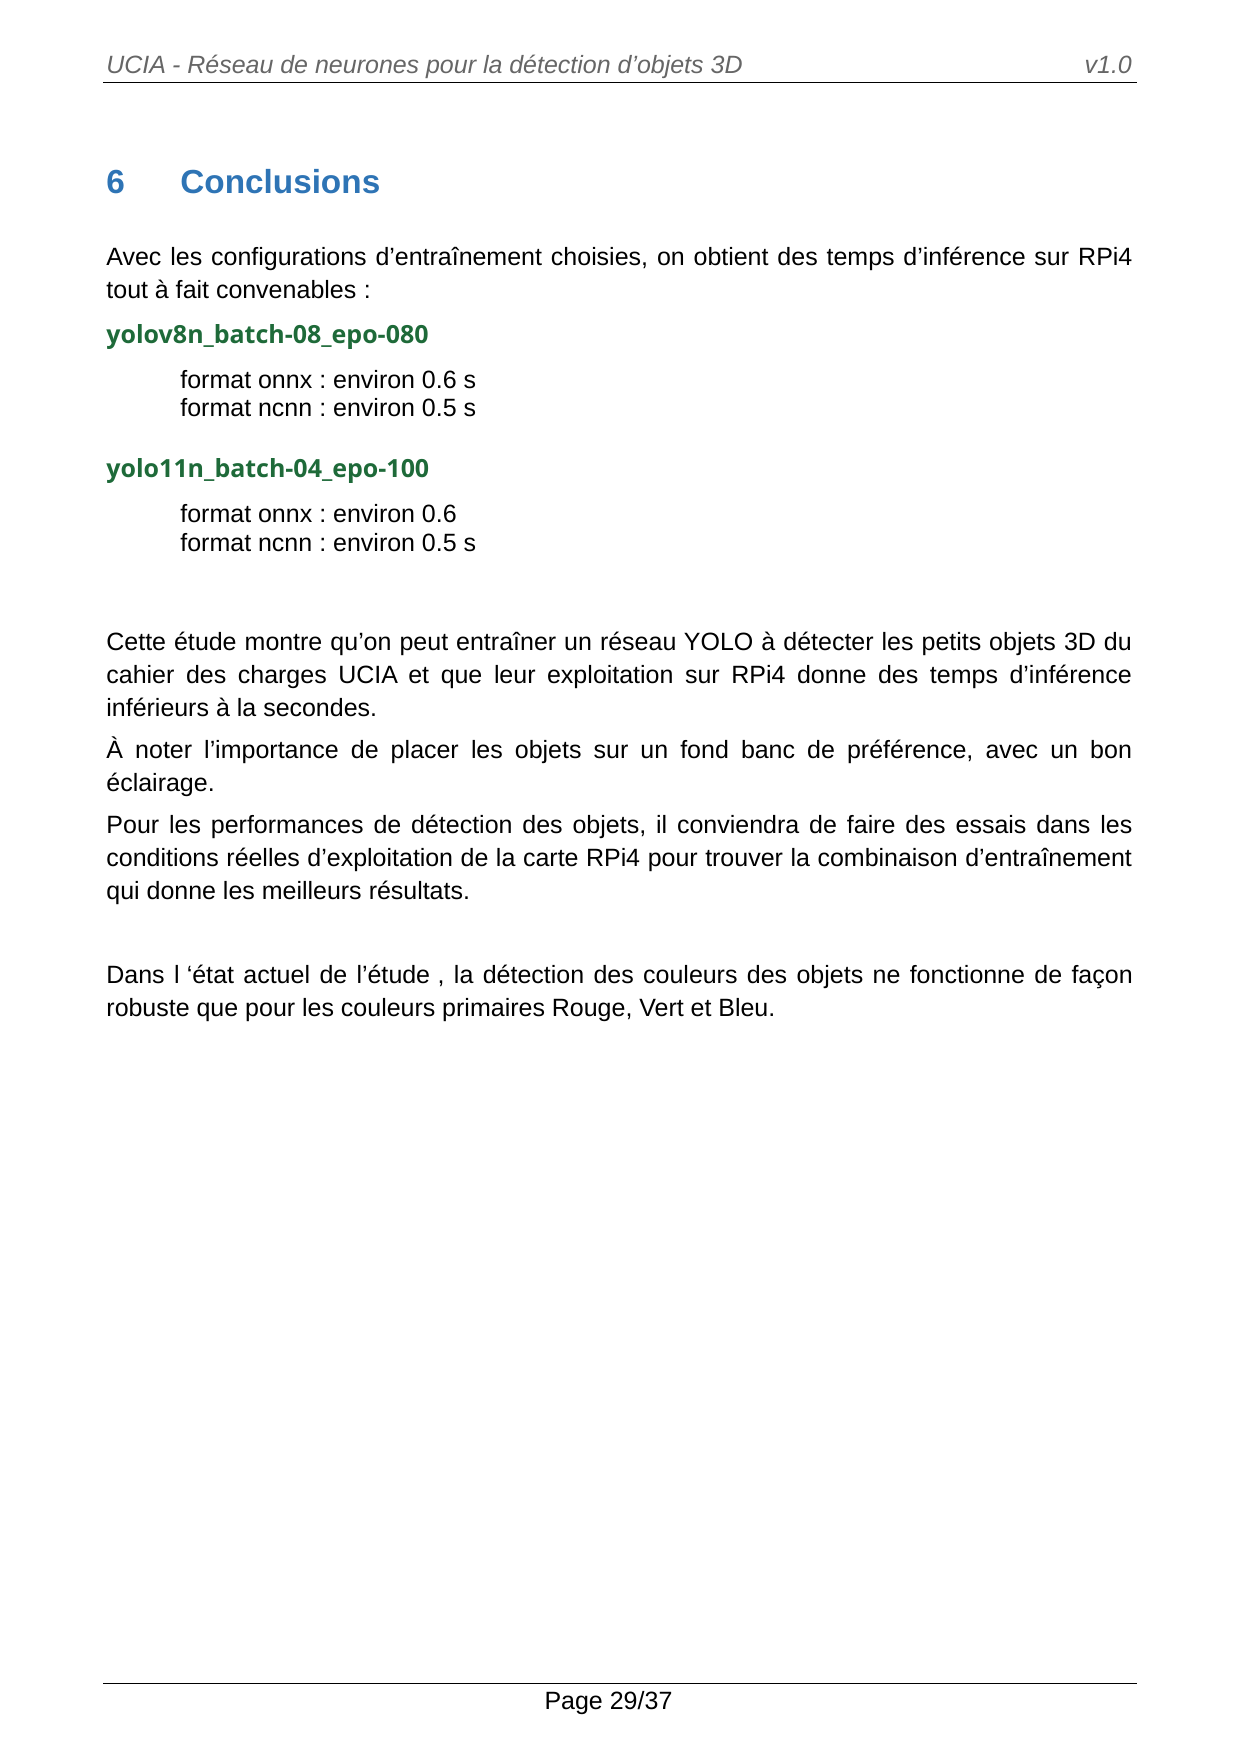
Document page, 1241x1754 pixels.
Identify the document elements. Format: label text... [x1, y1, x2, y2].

text format ncnn : environ 0.5 s [106, 393, 1134, 422]
text À noter l’importance de placer les objets sur un fond banc de préférence, avec un bon éclairage. [106, 735, 1134, 797]
text yolo11n_batch-04_epo-100 [106, 451, 1134, 485]
text Dans l ‘état actuel de l’étude , la détection des couleurs des objets ne fonctionne de façon robuste que pour les couleurs primaires Rouge, Vert et Bleu. [106, 959, 1134, 1021]
text Pour les performances de détection des objets, il conviendra de faire des essais dans les conditions réelles d’exploitation de la carte RPi4 pour trouver la combinaison d’entraînement qui donne les meilleurs résultats. [106, 810, 1134, 904]
text format onnx : environ 0.6 s [106, 364, 1134, 393]
text yolov8n_batch-08_epo-080 [106, 317, 1134, 351]
text Cette étude montre qu’on peut entraîner un réseau YOLO à détecter les petits objets 3D du cahier des charges UCIA et que leur exploitation sur RPi4 donne des temps d’inférence inférieurs à la secondes. [106, 627, 1134, 722]
subtitle Conclusions [106, 162, 1134, 201]
text format ncnn : environ 0.5 s [106, 528, 1134, 556]
text Avec les configurations d’entraînement choisies, on obtient des temps d’inférence sur RPi4 tout à fait convenables : [106, 242, 1134, 303]
text format onnx : environ 0.6 [106, 499, 1134, 528]
